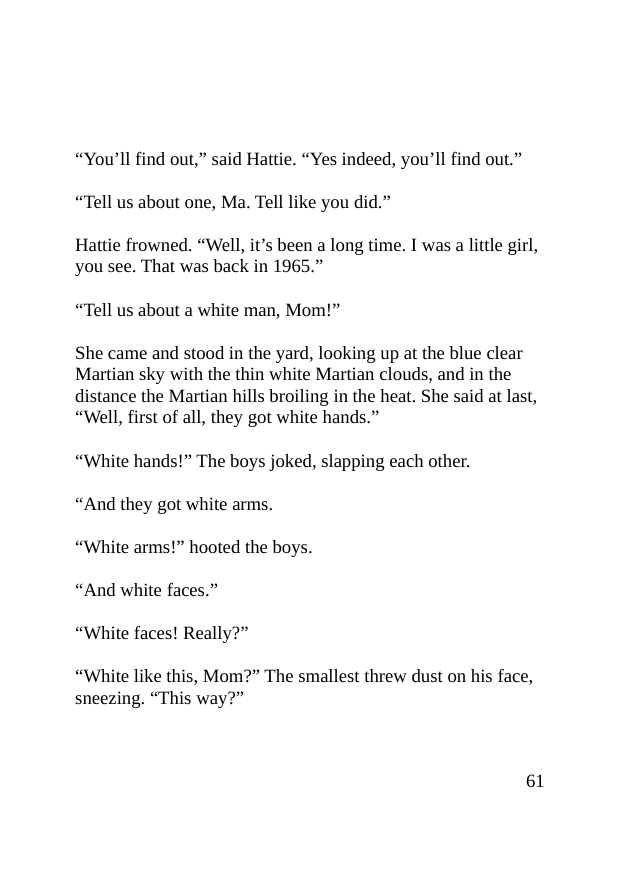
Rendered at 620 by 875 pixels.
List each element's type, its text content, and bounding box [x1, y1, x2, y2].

text “You’ll find out,” said Hattie. “Yes indeed, you’ll find out.” “Tell us about one, Ma. Tell like you did.” Hattie frowned. “Well, it’s been a long time. I was a little girl, you see. That was back in 1965.” “Tell us about a white man, Mom!” She came and stood in the yard, looking up at the blue clear Martian sky with the thin white Martian clouds, and in the distance the Martian hills broiling in the heat. She said at last, “Well, first of all, they got white hands.” “White hands!” The boys joked, slapping each other. “And they got white arms. “White arms!” hooted the boys. “And white faces.” “White faces! Really?” “White like this, Mom?” The smallest threw dust on his face, sneezing. “This way?” [75, 126, 544, 730]
